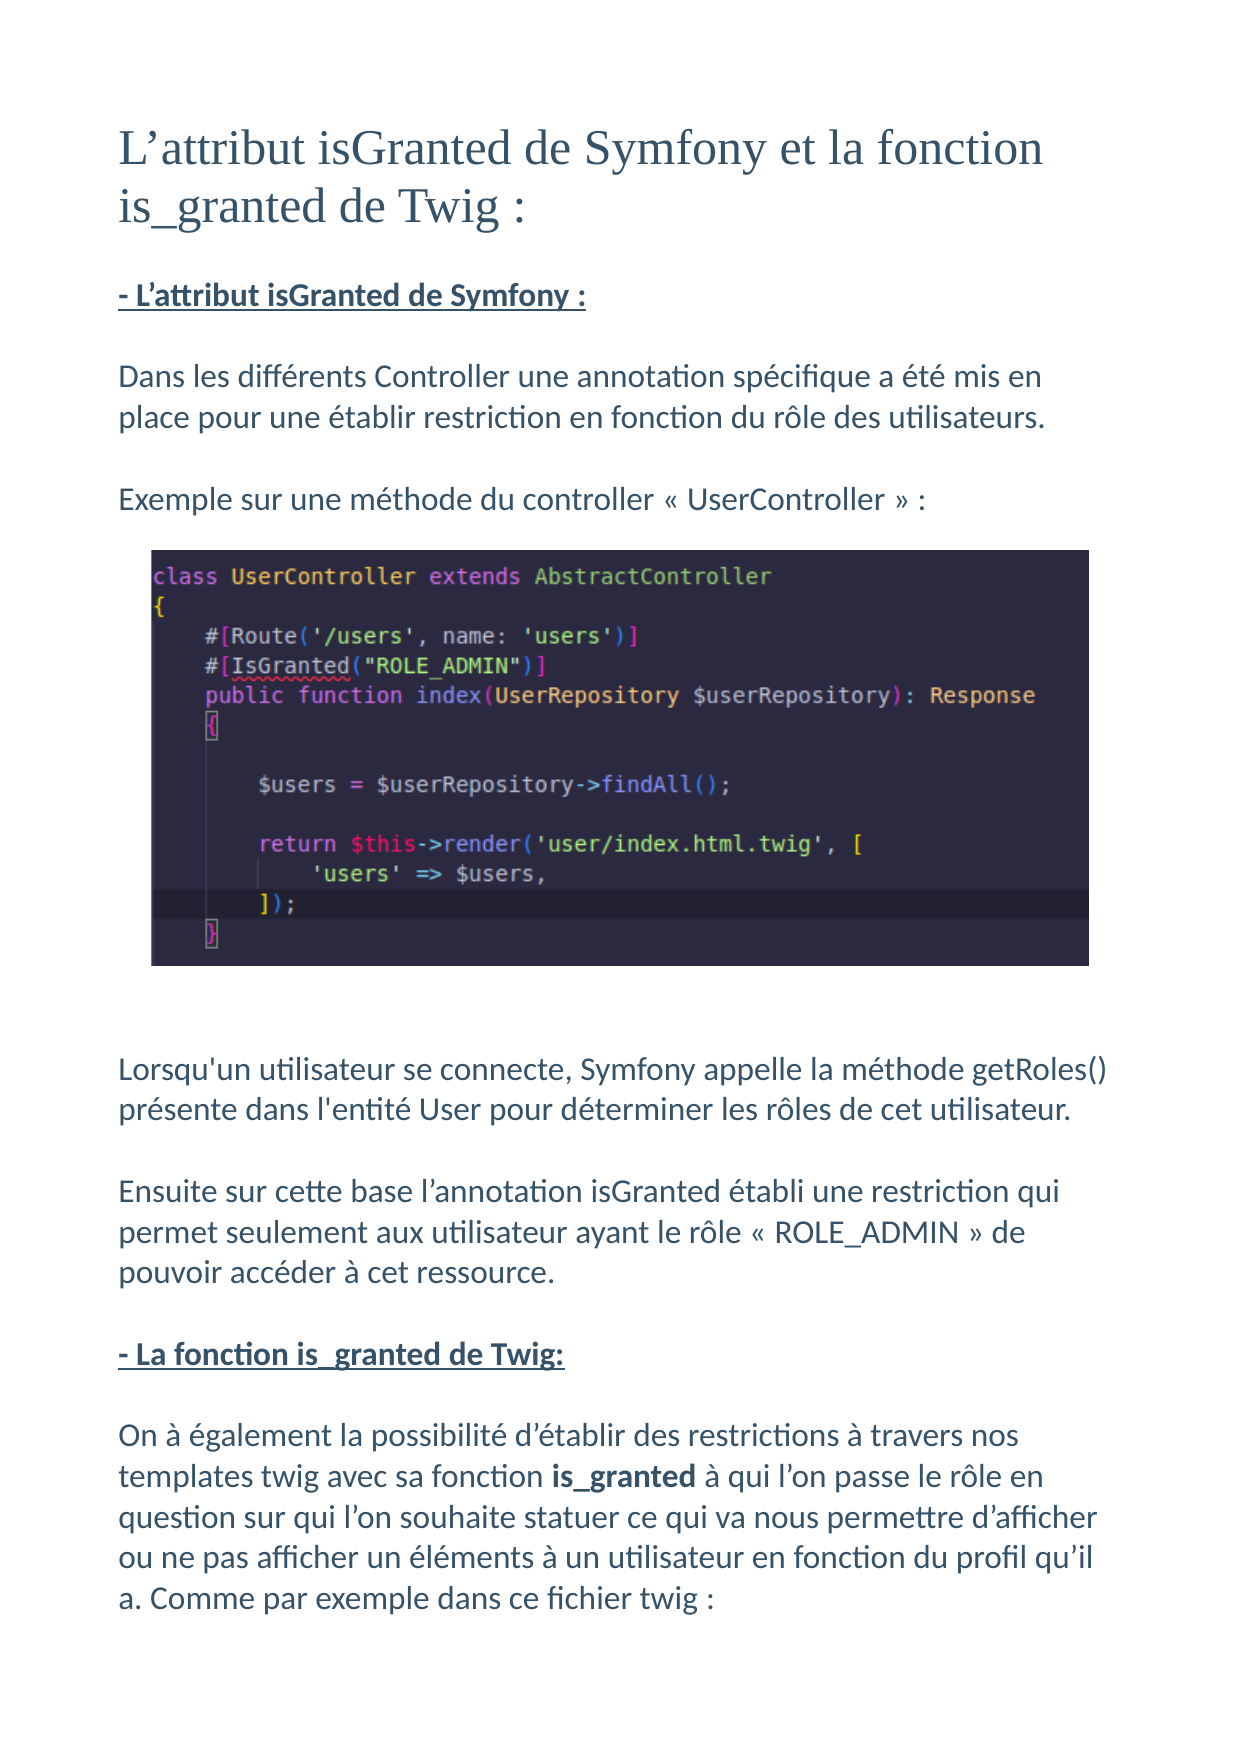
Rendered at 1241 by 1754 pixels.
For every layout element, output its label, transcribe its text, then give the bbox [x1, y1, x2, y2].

text Dans les différents Controller une annotation spécifique a été mis en place pour une établir restriction en fonction du rôle des utilisateurs. [118, 355, 1122, 437]
text Ensuite sur cette base l’annotation isGranted établi une restriction qui permet seulement aux utilisateur ayant le rôle « ROLE_ADMIN » de pouvoir accéder à cet ressource. [118, 1170, 1122, 1292]
text - La fonction is_granted de Twig: [118, 1333, 1122, 1373]
text - L’attribut isGranted de Symfony : [118, 274, 1122, 314]
text L’attribut isGranted de Symfony et la fonction is_granted de Twig : [118, 118, 1122, 233]
text Lorsqu'un utilisateur se connecte, Symfony appelle la méthode getRoles() présente dans l'entité User pour déterminer les rôles de cet utilisateur. [118, 1048, 1122, 1129]
text Exemple sur une méthode du controller « UserController » : [118, 477, 1122, 518]
text On à également la possibilité d’établir des restrictions à travers nos templates twig avec sa fonction is_granted à qui l’on passe le rôle en question sur qui l’on souhaite statuer ce qui va nous permettre d’afficher ou ne pas afficher un éléments à un utilisateur en fonction du profil qu’il a. Comme par exemple dans ce fichier twig : [118, 1414, 1122, 1618]
picture [151, 550, 1089, 966]
